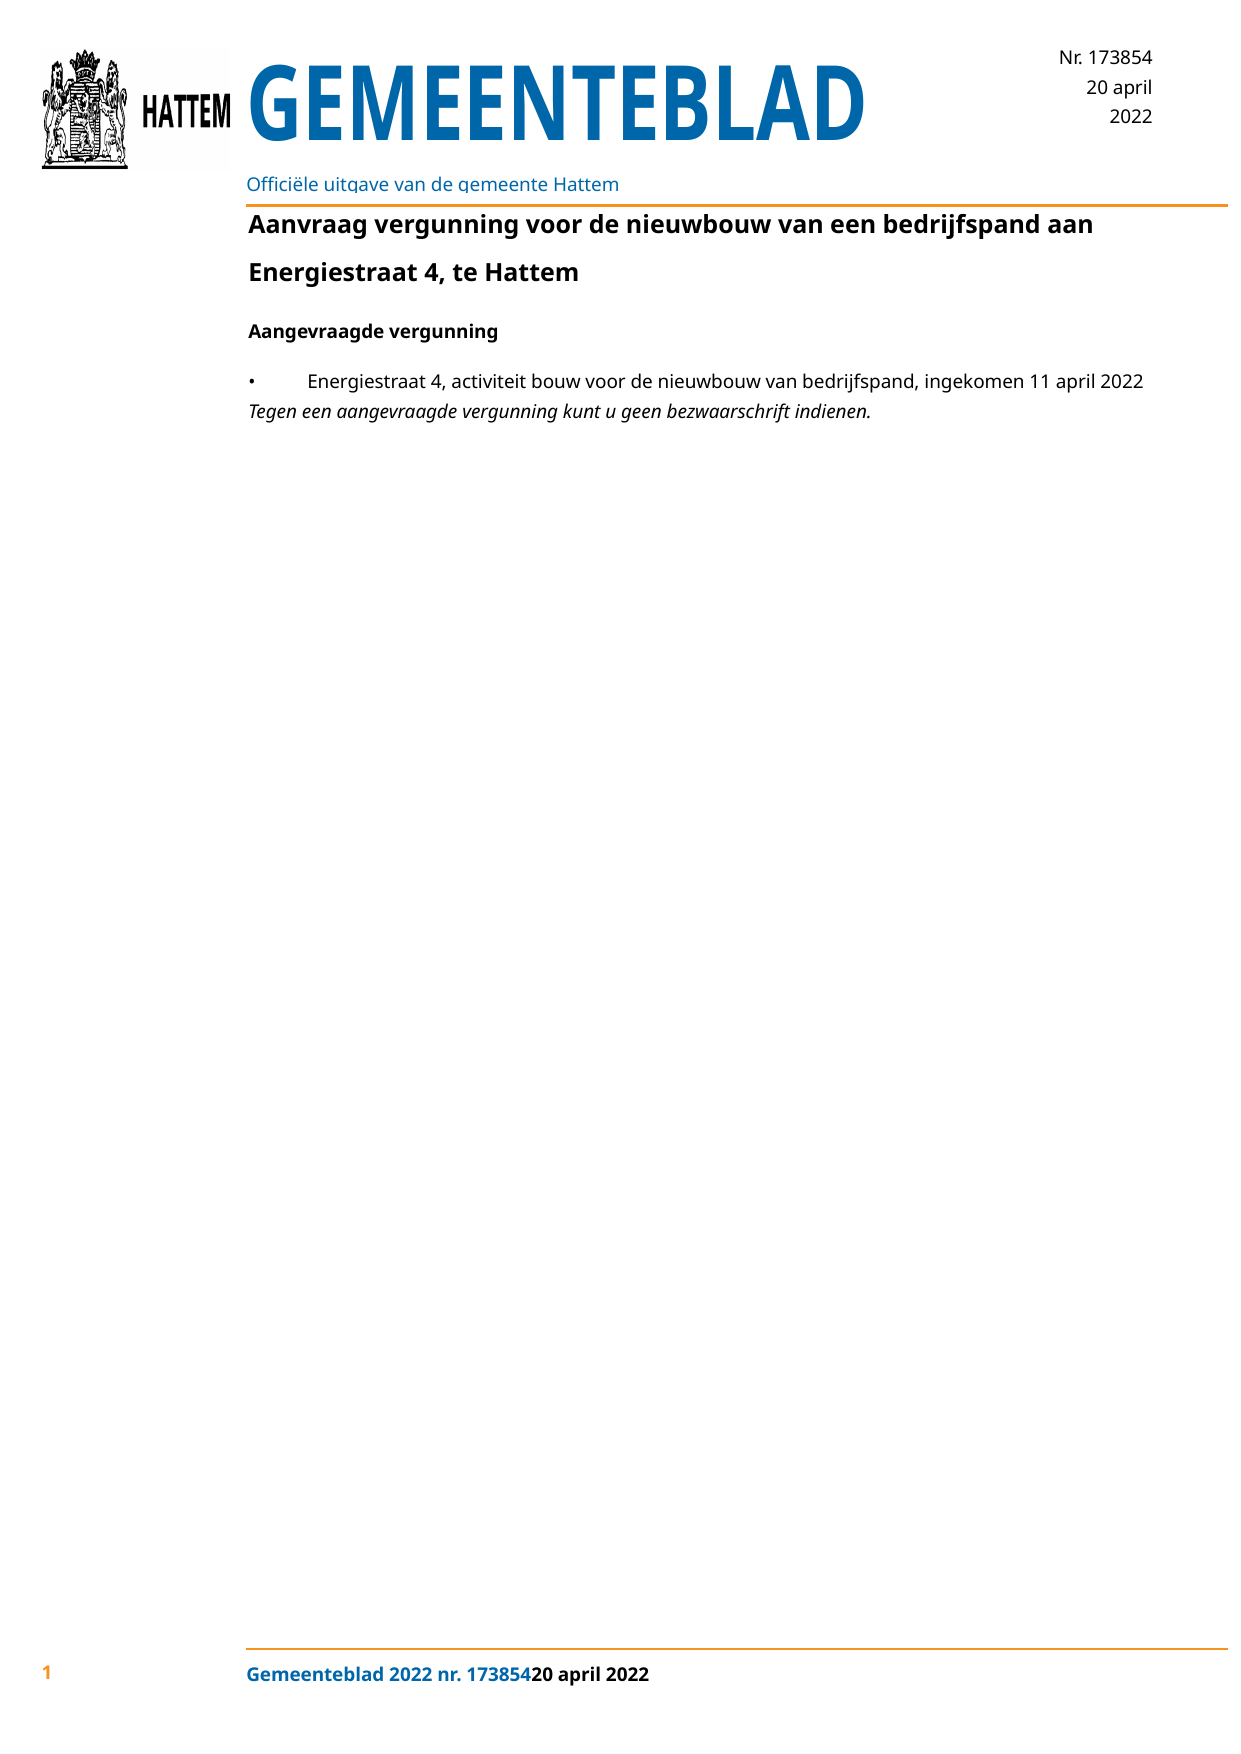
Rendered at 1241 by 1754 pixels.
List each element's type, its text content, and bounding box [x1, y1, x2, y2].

list Energiestraat 4, activiteit bouw voor de nieuwbouw van bedrijfspand, ingekomen 11 april 2022 [248, 368, 1152, 394]
text Tegen een aangevraagde vergunning kunt u geen bezwaarschrift indienen. [248, 398, 1152, 424]
picture [41, 47, 231, 172]
text Aangevraagde vergunning [248, 318, 1152, 344]
text Aanvraag vergunning voor de nieuwbouw van een bedrijfspand aan Energiestraat 4, te Hattem [248, 207, 1152, 288]
